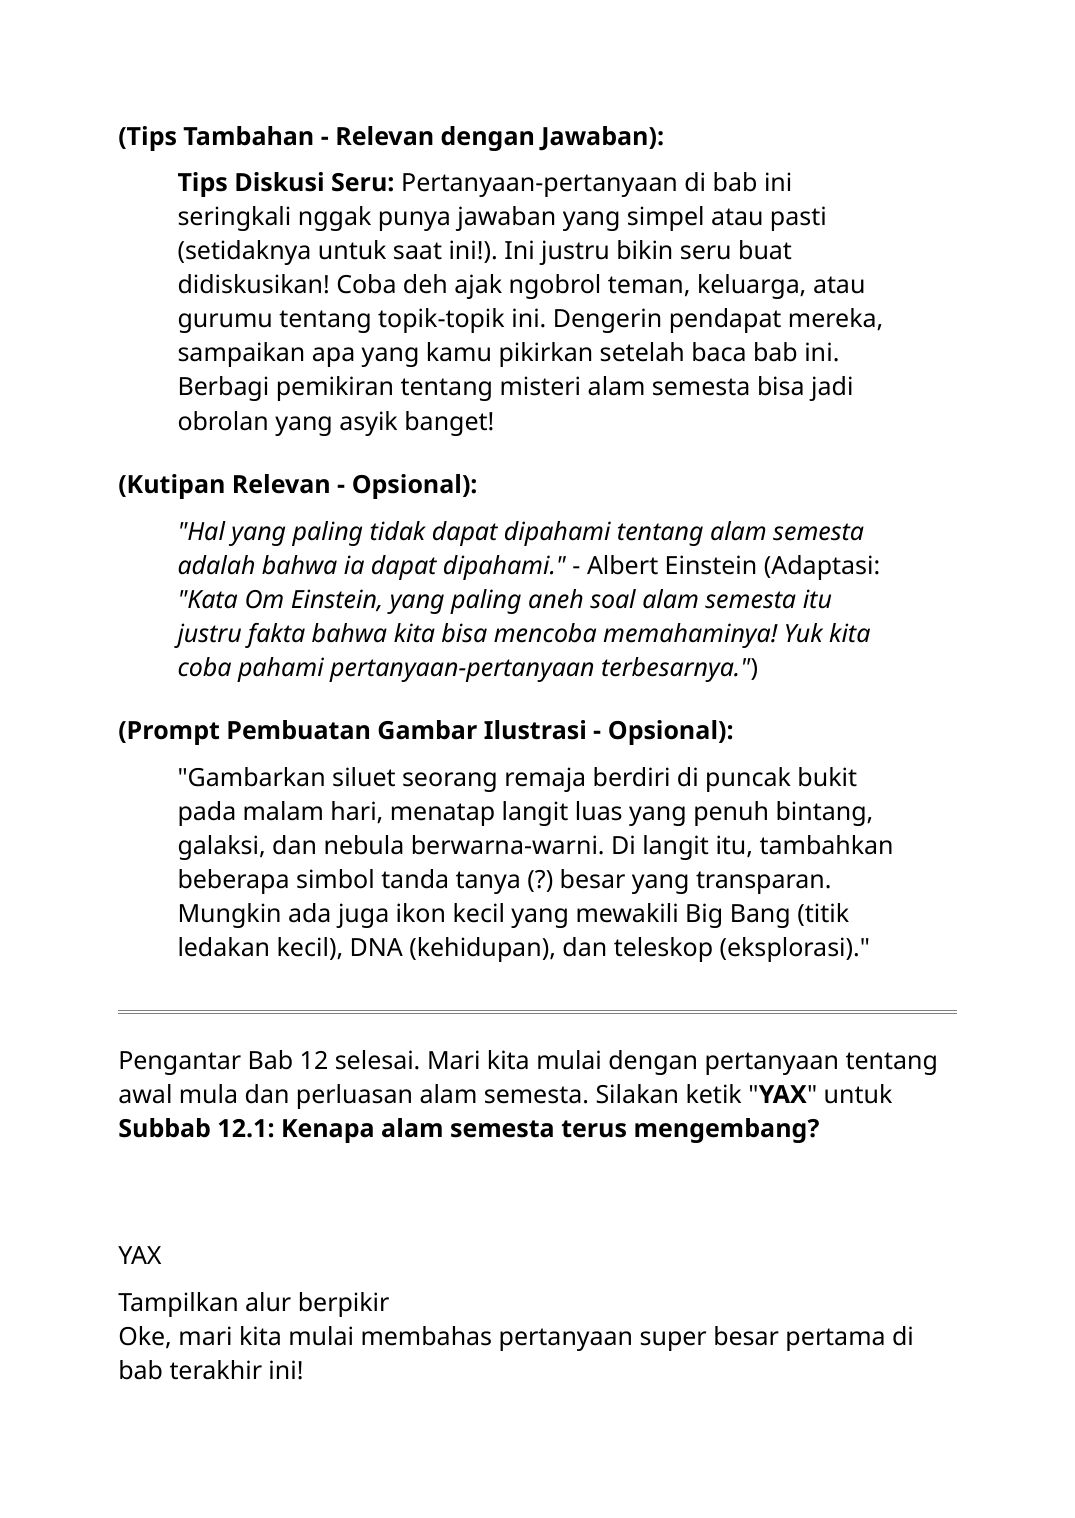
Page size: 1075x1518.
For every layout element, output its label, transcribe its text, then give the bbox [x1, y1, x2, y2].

text (Prompt Pembuatan Gambar Ilustrasi - Opsional): [118, 713, 957, 747]
text Oke, mari kita mulai membahas pertanyaan super besar pertama di bab terakhir ini! [118, 1318, 957, 1386]
text YAX [118, 1238, 957, 1272]
text "Gambarkan siluet seorang remaja berdiri di puncak bukit pada malam hari, menatap langit luas yang penuh bintang, galaksi, dan nebula berwarna-warni. Di langit itu, tambahkan beberapa simbol tanda tanya (?) besar yang transparan. Mungkin ada juga ikon kecil yang mewakili Big Bang (titik ledakan kecil), DNA (kehidupan), dan teleskop (eksplorasi)." [177, 759, 898, 964]
text (Kutipan Relevan - Opsional): [118, 467, 957, 501]
text (Tips Tambahan - Relevan dengan Jawaban): [118, 118, 957, 152]
text Tips Diskusi Seru: Pertanyaan-pertanyaan di bab ini seringkali nggak punya jawaban yang simpel atau pasti (setidaknya untuk saat ini!). Ini justru bikin seru buat didiskusikan! Coba deh ajak ngobrol teman, keluarga, atau gurumu tentang topik-topik ini. Dengerin pendapat mereka, sampaikan apa yang kamu pikirkan setelah baca bab ini. Berbagi pemikiran tentang misteri alam semesta bisa jadi obrolan yang asyik banget! [177, 165, 898, 437]
text Tampilkan alur berpikir [118, 1284, 957, 1318]
text Pengantar Bab 12 selesai. Mari kita mulai dengan pertanyaan tentang awal mula dan perluasan alam semesta. Silakan ketik "YAX" untuk Subbab 12.1: Kenapa alam semesta terus mengembang? [118, 1042, 957, 1144]
text "Hal yang paling tidak dapat dipahami tentang alam semesta adalah bahwa ia dapat dipahami." - Albert Einstein (Adaptasi: "Kata Om Einstein, yang paling aneh soal alam semesta itu justru fakta bahwa kita bisa mencoba memahaminya! Yuk kita coba pahami pertanyaan-pertanyaan terbesarnya.") [177, 513, 898, 683]
